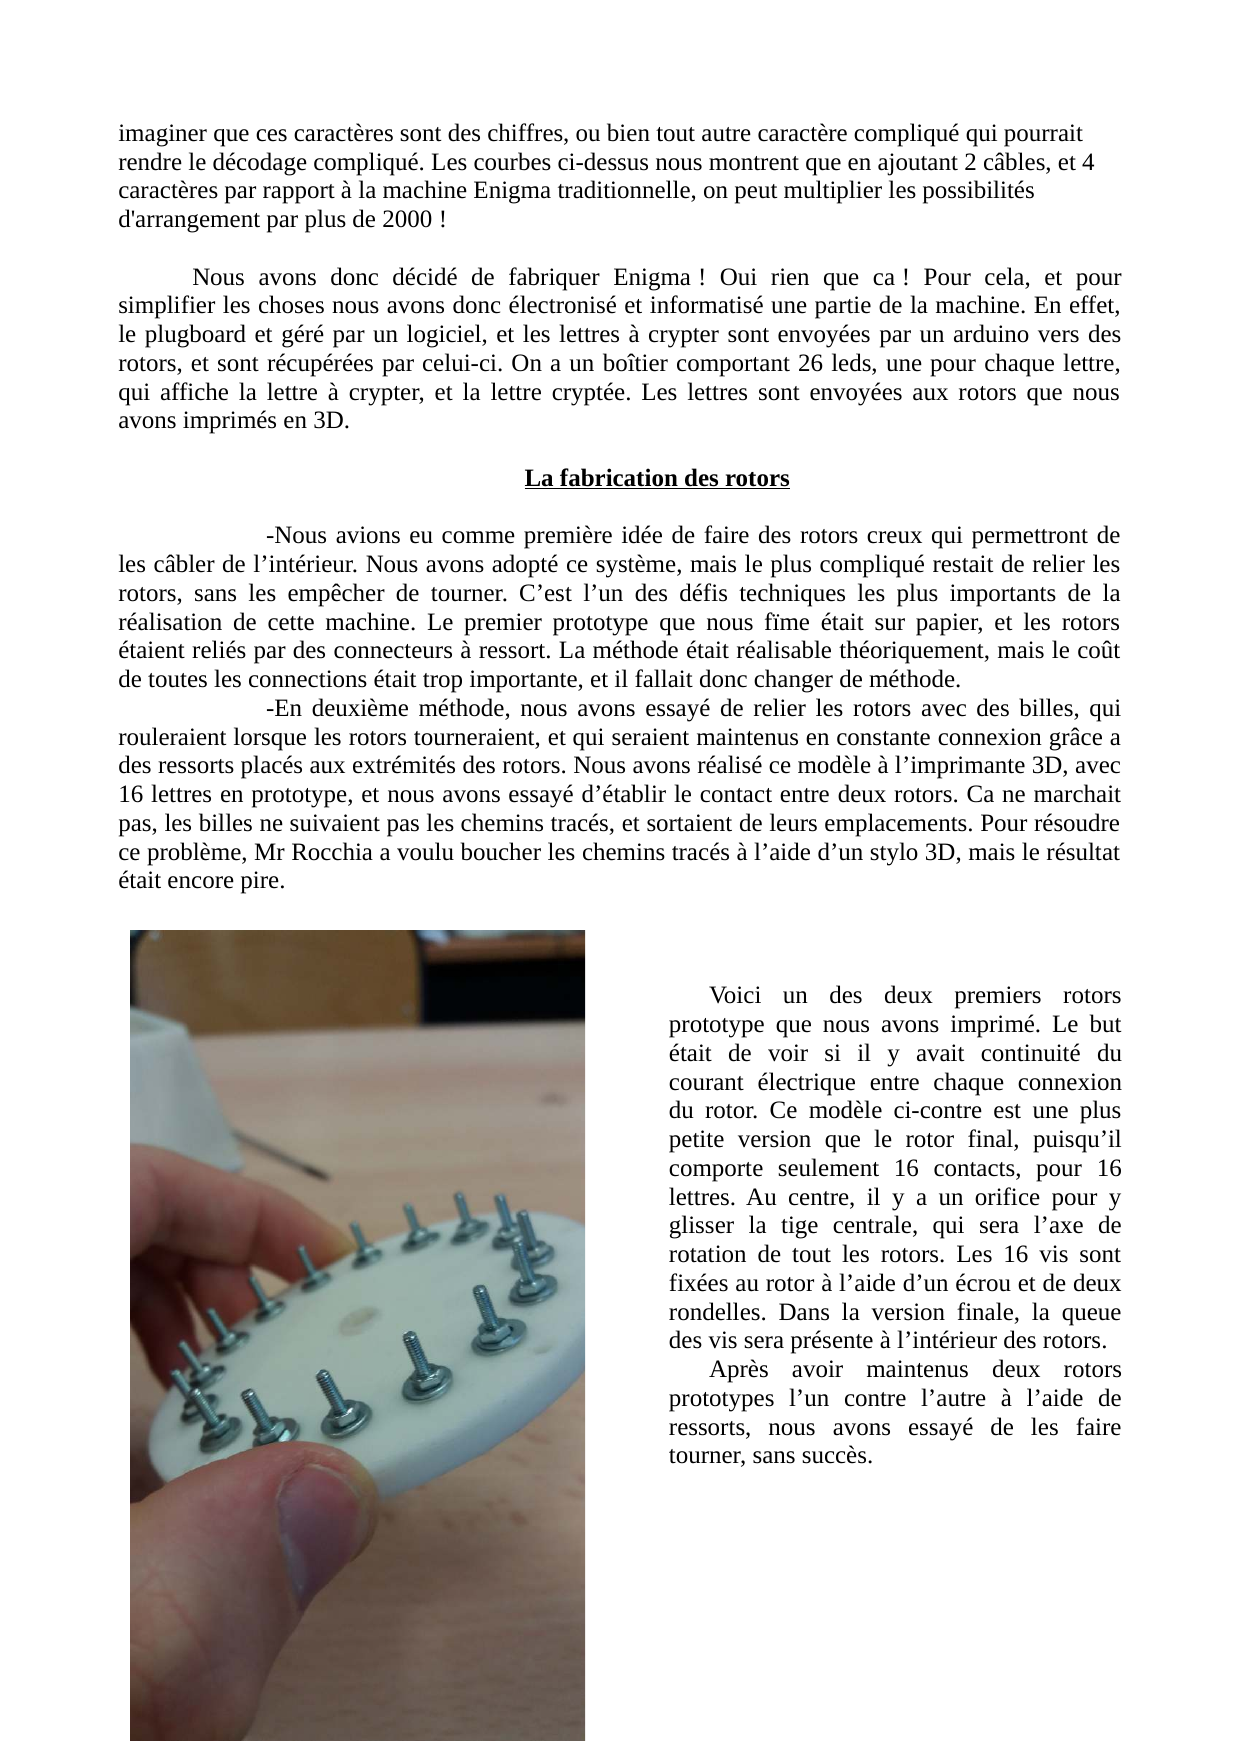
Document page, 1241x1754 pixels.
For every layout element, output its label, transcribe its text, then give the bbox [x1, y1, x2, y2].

text La fabrication des rotors [118, 463, 1122, 492]
text -En deuxième méthode, nous avons essayé de relier les rotors avec des billes, qui rouleraient lorsque les rotors tourneraient, et qui seraient maintenus en constante connexion grâce a des ressorts placés aux extrémités des rotors. Nous avons réalisé ce modèle à l’imprimante 3D, avec 16 lettres en prototype, et nous avons essayé d’établir le contact entre deux rotors. Ca ne marchait pas, les billes ne suivaient pas les chemins tracés, et sortaient de leurs emplacements. Pour résoudre ce problème, Mr Rocchia a voulu boucher les chemins tracés à l’aide d’un stylo 3D, mais le résultat était encore pire. [118, 693, 1122, 894]
text Nous avons donc décidé de fabriquer Enigma ! Oui rien que ca ! Pour cela, et pour simplifier les choses nous avons donc électronisé et informatisé une partie de la machine. En effet, le plugboard et géré par un logiciel, et les lettres à crypter sont envoyées par un arduino vers des rotors, et sont récupérées par celui-ci. On a un boîtier comportant 26 leds, une pour chaque lettre, qui affiche la lettre à crypter, et la lettre cryptée. Les lettres sont envoyées aux rotors que nous avons imprimés en 3D. [118, 262, 1122, 434]
text imaginer que ces caractères sont des chiffres, ou bien tout autre caractère compliqué qui pourrait rendre le décodage compliqué. Les courbes ci-dessus nous montrent que en ajoutant 2 câbles, et 4 caractères par rapport à la machine Enigma traditionnelle, on peut multiplier les possibilités d'arrangement par plus de 2000 ! [118, 118, 1122, 233]
text Voici un des deux premiers rotors prototype que nous avons imprimé. Le but était de voir si il y avait continuité du courant électrique entre chaque connexion du rotor. Ce modèle ci-contre est une plus petite version que le rotor final, puisqu’il comporte seulement 16 contacts, pour 16 lettres. Au centre, il y a un orifice pour y glisser la tige centrale, qui sera l’axe de rotation de tout les rotors. Les 16 vis sont fixées au rotor à l’aide d’un écrou et de deux rondelles. Dans la version finale, la queue des vis sera présente à l’intérieur des rotors. [669, 981, 1122, 1354]
picture [130, 930, 586, 1741]
text Après avoir maintenus deux rotors prototypes l’un contre l’autre à l’aide de ressorts, nous avons essayé de les faire tourner, sans succès. [669, 1354, 1122, 1469]
text -Nous avions eu comme première idée de faire des rotors creux qui permettront de les câbler de l’intérieur. Nous avons adopté ce système, mais le plus compliqué restait de relier les rotors, sans les empêcher de tourner. C’est l’un des défis techniques les plus importants de la réalisation de cette machine. Le premier prototype que nous fïme était sur papier, et les rotors étaient reliés par des connecteurs à ressort. La méthode était réalisable théoriquement, mais le coût de toutes les connections était trop importante, et il fallait donc changer de méthode. [118, 521, 1122, 693]
